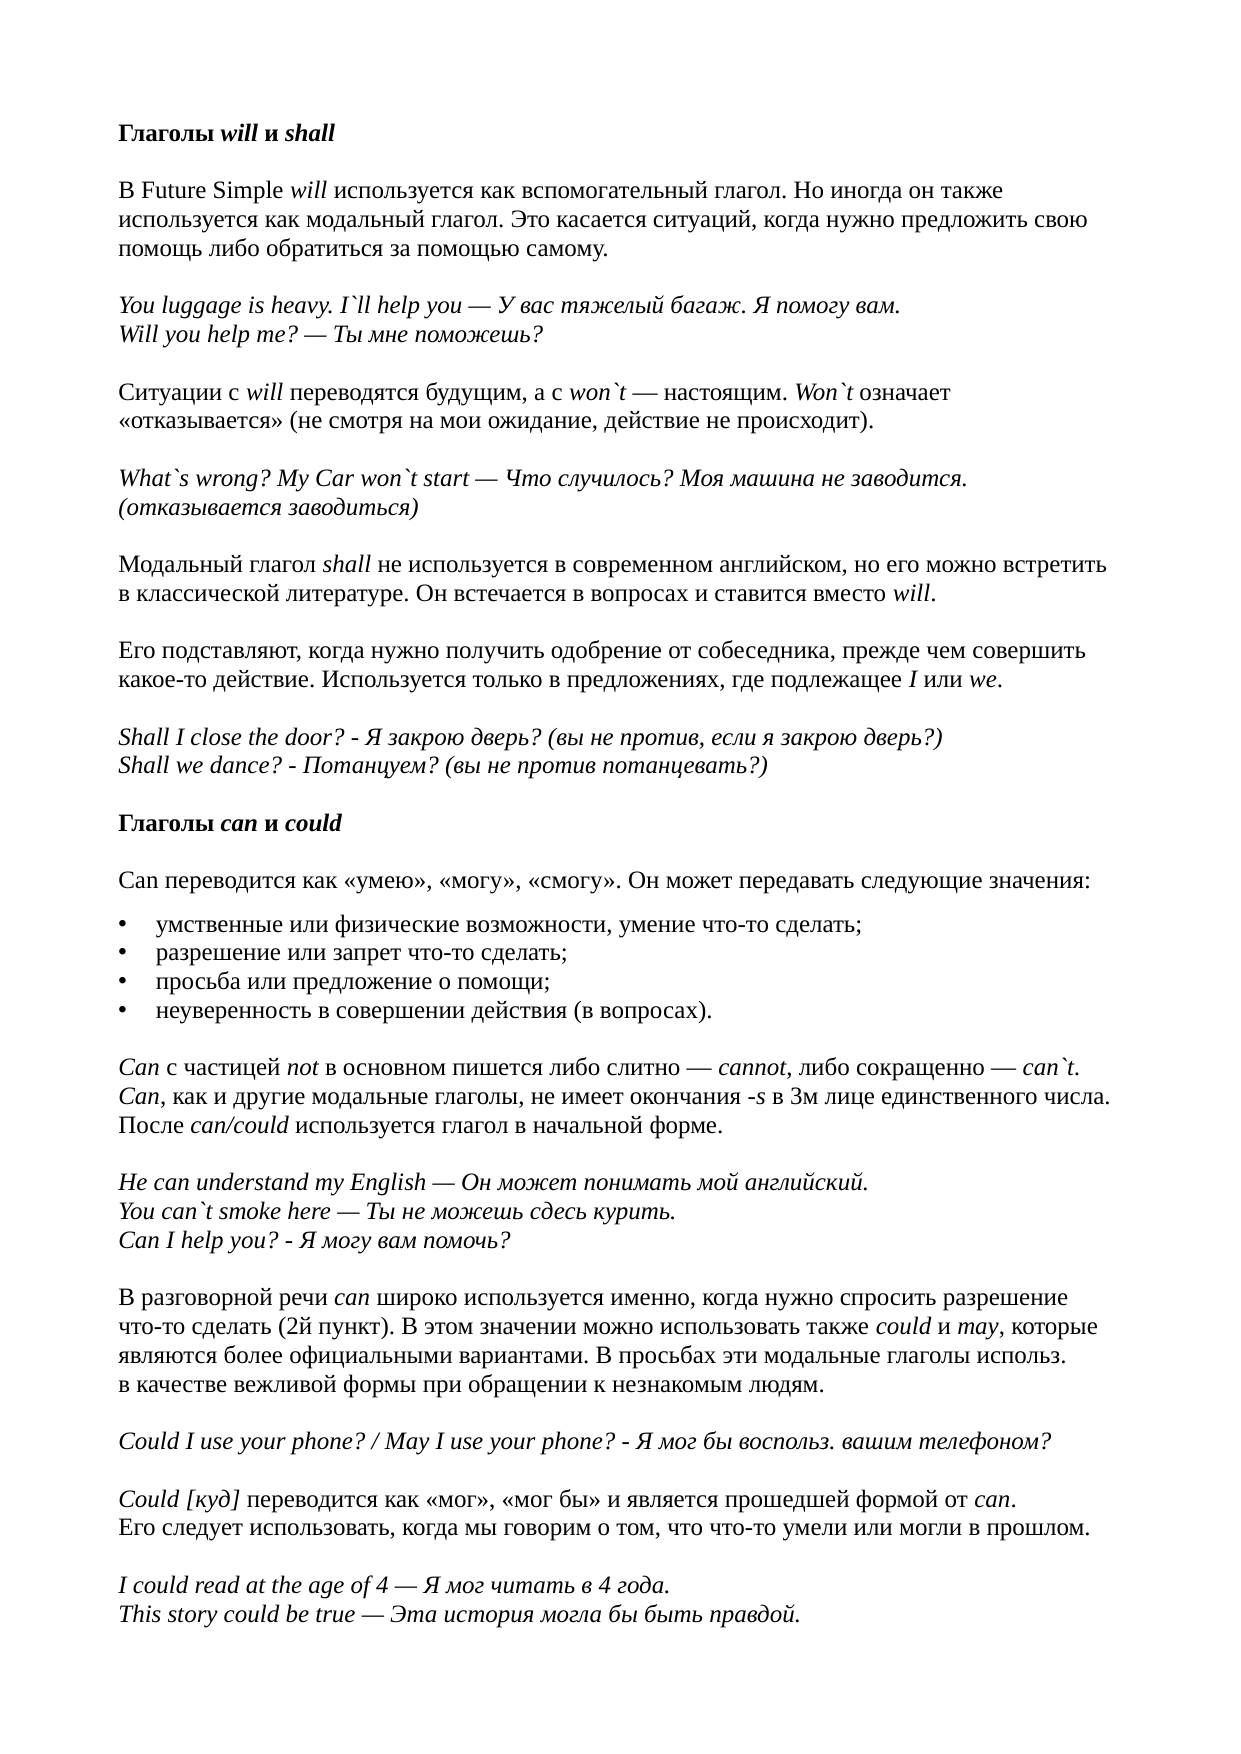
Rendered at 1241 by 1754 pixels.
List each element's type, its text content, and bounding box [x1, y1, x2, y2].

text Его следует использовать, когда мы говорим о том, что что-то умели или могли в прошлом. [118, 1512, 1122, 1541]
text «отказывается» (не смотря на мои ожидание, действие не происходит). [118, 406, 1122, 434]
text Глаголы will и shall [118, 118, 1122, 147]
text Ситуации с will переводятся будущим, а с won`t — настоящим. Won`t означает [118, 377, 1122, 406]
list просьба или предложение о помощи; [118, 966, 1122, 995]
text Модальный глагол shall не используется в современном английском, но его можно встретить в классической литературе. Он встечается в вопросах и ставится вместо will. [118, 549, 1122, 607]
text I could read at the age of 4 — Я мог читать в 4 года. [118, 1570, 1122, 1599]
text Глаголы can и could [118, 808, 1122, 837]
text He can understand my English — Он может понимать мой английский. [118, 1167, 1122, 1196]
text Could I use your phone? / May I use your phone? - Я мог бы воспольз. вашим телефоном? [118, 1426, 1122, 1455]
text В разговорной речи can широко используется именно, когда нужно спросить разрешение [118, 1282, 1122, 1311]
text You luggage is heavy. I`ll help you — У вас тяжелый багаж. Я помогу вам. [118, 291, 1122, 319]
text Shall we dance? - Потанцуем? (вы не против потанцевать?) [118, 751, 1122, 779]
text What`s wrong? My Car won`t start — Что случилось? Моя машина не заводится. [118, 463, 1122, 492]
text Его подставляют, когда нужно получить одобрение от собеседника, прежде чем совершить какое-то действие. Используется только в предложениях, где подлежащее I или we. [118, 636, 1122, 693]
text (отказывается заводиться) [118, 492, 1122, 521]
text в качестве вежливой формы при обращении к незнакомым людям. [118, 1369, 1122, 1397]
list разрешение или запрет что-то cделать; [118, 937, 1122, 966]
text Can, как и другие модальные глаголы, не имеет окончания -s в 3м лице единственного числа. [118, 1081, 1122, 1110]
text Shall I close the door? - Я закрою дверь? (вы не против, если я закрою дверь?) [118, 722, 1122, 751]
text Can переводится как «умею», «могу», «смогу». Он может передавать следующие значения: [118, 866, 1122, 894]
text This story could be true — Эта история могла бы быть правдой. [118, 1599, 1122, 1627]
text Can с частицей not в основном пишется либо слитно — cannot, либо сокращенно — can`t. [118, 1052, 1122, 1081]
text Can I help you? - Я могу вам помочь? [118, 1225, 1122, 1254]
text Could [куд] переводится как «мог», «мог бы» и является прошедшей формой от can. [118, 1484, 1122, 1512]
text После can/could используется глагол в начальной форме. [118, 1110, 1122, 1139]
text что-то сделать (2й пункт). В этом значении можно использовать также could и may, которые являются более официальными вариантами. В просьбах эти модальные глаголы использ. [118, 1311, 1122, 1369]
text используется как модальный глагол. Это касается ситуаций, когда нужно предложить свою помощь либо обратиться за помощью самому. [118, 204, 1122, 262]
list неуверенность в совершении действия (в вопросах). [118, 995, 1122, 1024]
text Will you help me? — Ты мне поможешь? [118, 319, 1122, 348]
text You can`t smoke here — Ты не можешь сдесь курить. [118, 1196, 1122, 1225]
list умственные или физические возможности, умение что-то сделать; [118, 909, 1122, 937]
text В Future Simple will используется как вспомогательный глагол. Но иногда он также [118, 176, 1122, 204]
